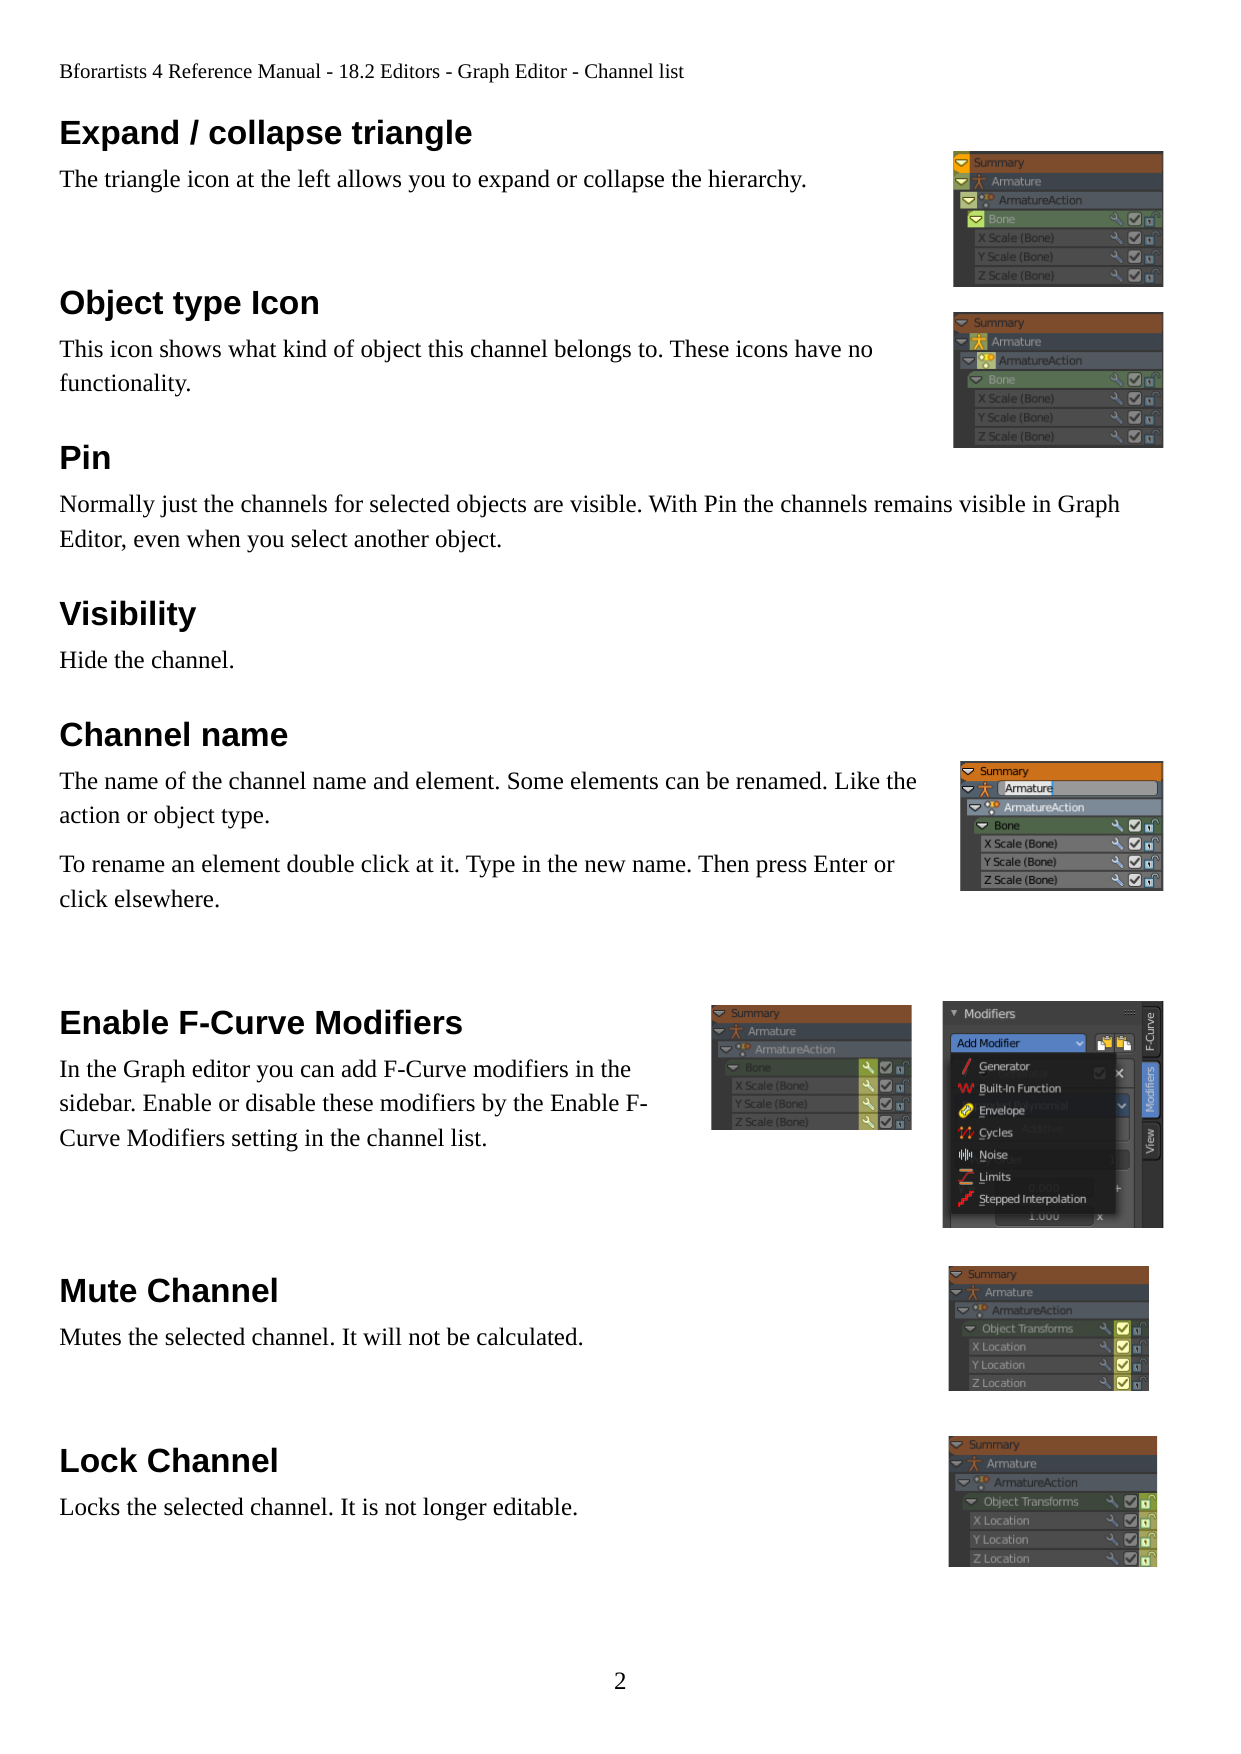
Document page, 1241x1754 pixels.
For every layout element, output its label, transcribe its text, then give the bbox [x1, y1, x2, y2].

picture [960, 761, 1164, 891]
subtitle Pin [59, 438, 1181, 477]
subtitle Mute Channel [59, 1271, 948, 1309]
text To rename an element double click at it. Type in the new name. Then press Enter or click elsewhere. [59, 849, 1181, 913]
text Mutes the selected channel. It will not be calculated. [59, 1322, 948, 1351]
subtitle Visibility [59, 594, 1181, 632]
text The name of the channel name and element. Some elements can be renamed. Like the action or object type. [59, 766, 960, 829]
subtitle Object type Icon [59, 283, 1181, 321]
text Normally just the channels for selected objects are visible. With Pin the channels remains visible in Graph Editor, even when you select another object. [59, 489, 1181, 553]
text Locks the selected channel. It is not longer editable. [59, 1492, 948, 1521]
picture [711, 1005, 912, 1130]
picture [953, 151, 1164, 287]
picture [948, 1266, 1149, 1391]
subtitle Expand / collapse triangle [59, 113, 1181, 151]
subtitle [1149, 1271, 1181, 1309]
text This icon shows what kind of object this channel belongs to. These icons have no functionality. [59, 334, 953, 397]
picture [948, 1436, 1158, 1567]
subtitle [1158, 1441, 1181, 1479]
text In the Graph editor you can add F-Curve modifiers in the sidebar. Enable or disable these modifiers by the Enable F-Curve Modifiers setting in the channel list. [59, 1054, 942, 1152]
subtitle Enable F-Curve Modifiers [59, 1003, 942, 1042]
subtitle [1164, 1003, 1181, 1042]
subtitle Channel name [59, 715, 1181, 753]
subtitle Lock Channel [59, 1441, 948, 1479]
picture [953, 312, 1164, 448]
picture [942, 1001, 1164, 1228]
text The triangle icon at the left allows you to expand or collapse the hierarchy. [59, 164, 953, 192]
text Hide the channel. [59, 645, 1181, 674]
